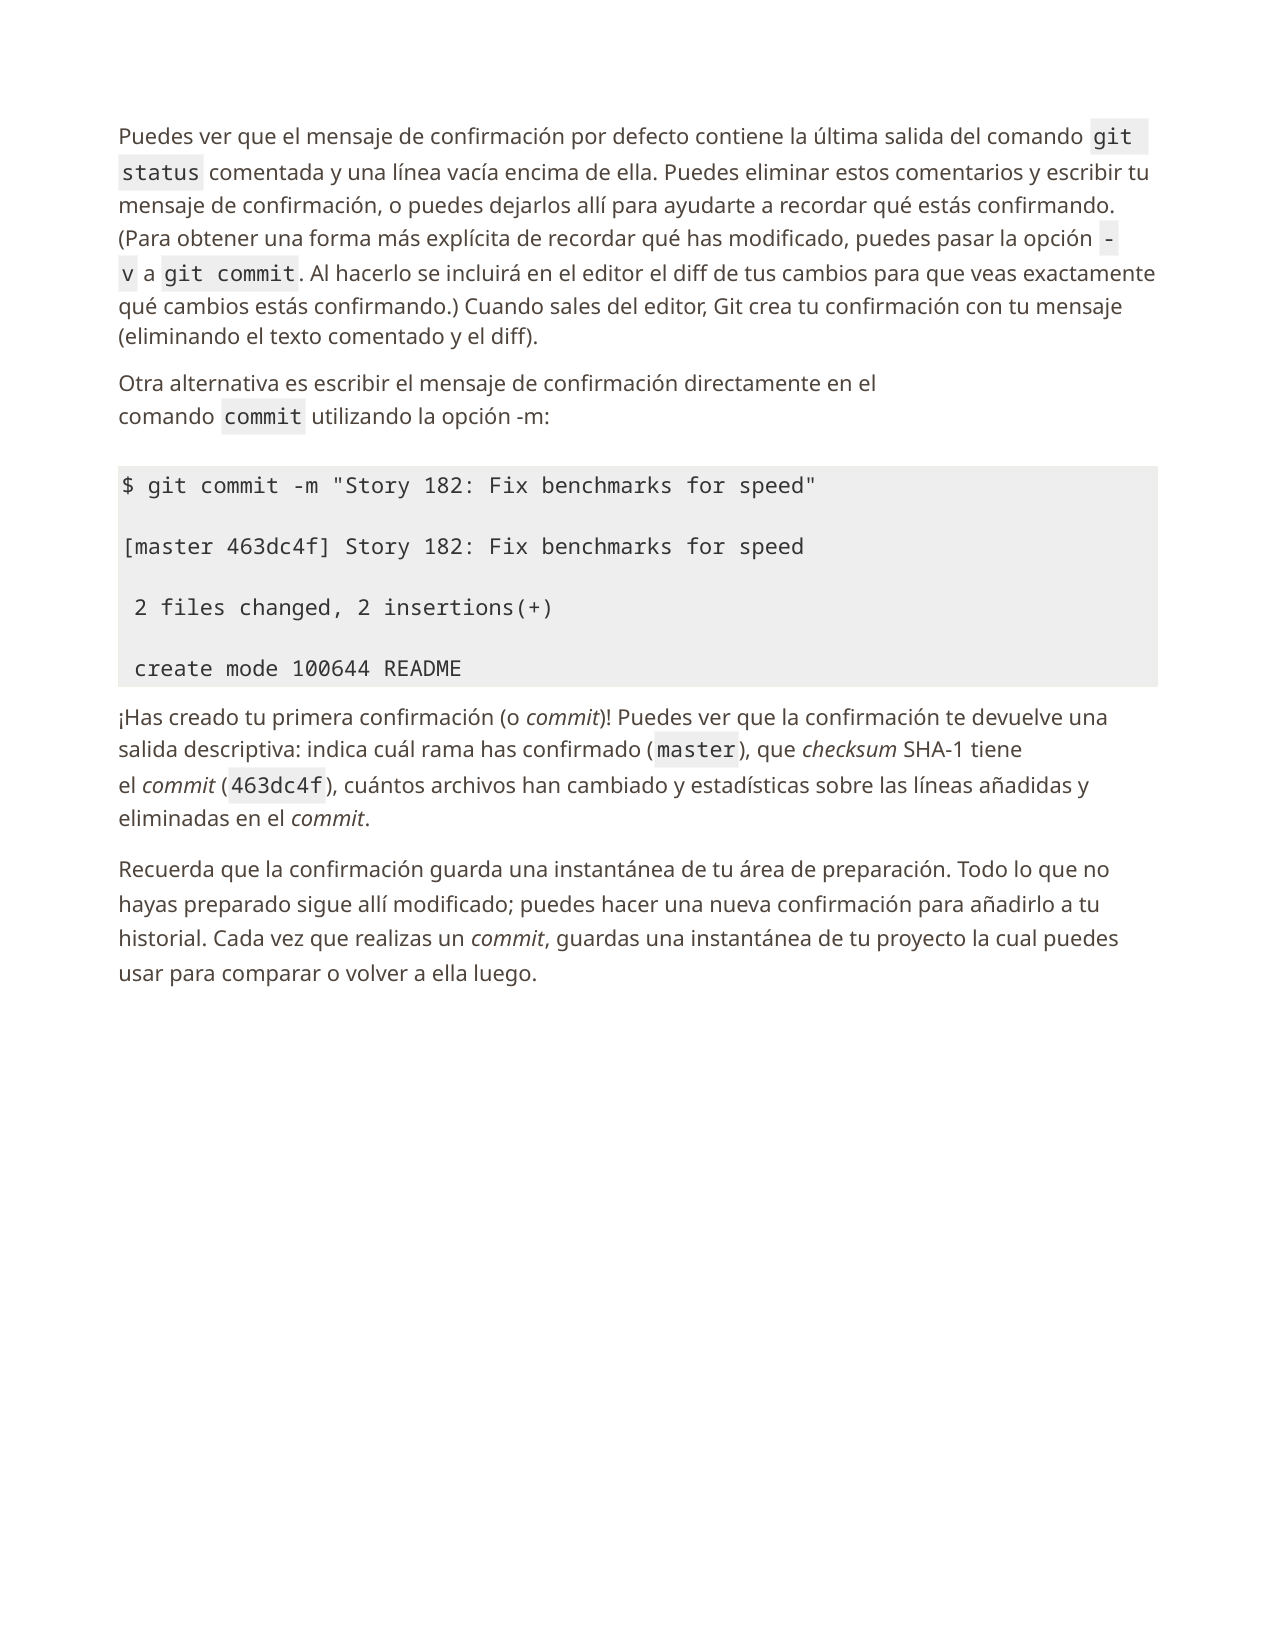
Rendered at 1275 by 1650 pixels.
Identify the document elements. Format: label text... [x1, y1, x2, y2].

text $ git commit -m "Story 182: Fix benchmarks for speed" [119, 467, 1157, 499]
text ¡Has creado tu primera confirmación (o commit)! Puedes ver que la confirmación te devuelve una salida descriptiva: indica cuál rama has confirmado (master), que checksum SHA-1 tiene el commit (463dc4f), cuántos archivos han cambiado y estadísticas sobre las líneas añadidas y eliminadas en el commit. [118, 701, 1157, 833]
text Otra alternativa es escribir el mensaje de confirmación directamente en el comando commit utilizando la opción -m: [118, 368, 1157, 434]
text 2 files changed, 2 insertions(+) [119, 588, 1157, 622]
text [master 463dc4f] Story 182: Fix benchmarks for speed [119, 527, 1157, 561]
text Puedes ver que el mensaje de confirmación por defecto contiene la última salida del comando git status comentada y una línea vacía encima de ella. Puedes eliminar estos comentarios y escribir tu mensaje de confirmación, o puedes dejarlos allí para ayudarte a recordar qué estás confirmando. (Para obtener una forma más explícita de recordar qué has modificado, puedes pasar la opción -v a git commit. Al hacerlo se incluirá en el editor el diff de tus cambios para que veas exactamente qué cambios estás confirmando.) Cuando sales del editor, Git crea tu confirmación con tu mensaje (eliminando el texto comentado y el diff). [118, 118, 1157, 351]
text create mode 100644 README [119, 649, 1157, 686]
text Recuerda que la confirmación guarda una instantánea de tu área de preparación. Todo lo que no hayas preparado sigue allí modificado; puedes hacer una nueva confirmación para añadirlo a tu historial. Cada vez que realizas un commit, guardas una instantánea de tu proyecto la cual puedes usar para comparar o volver a ella luego. [118, 850, 1157, 987]
